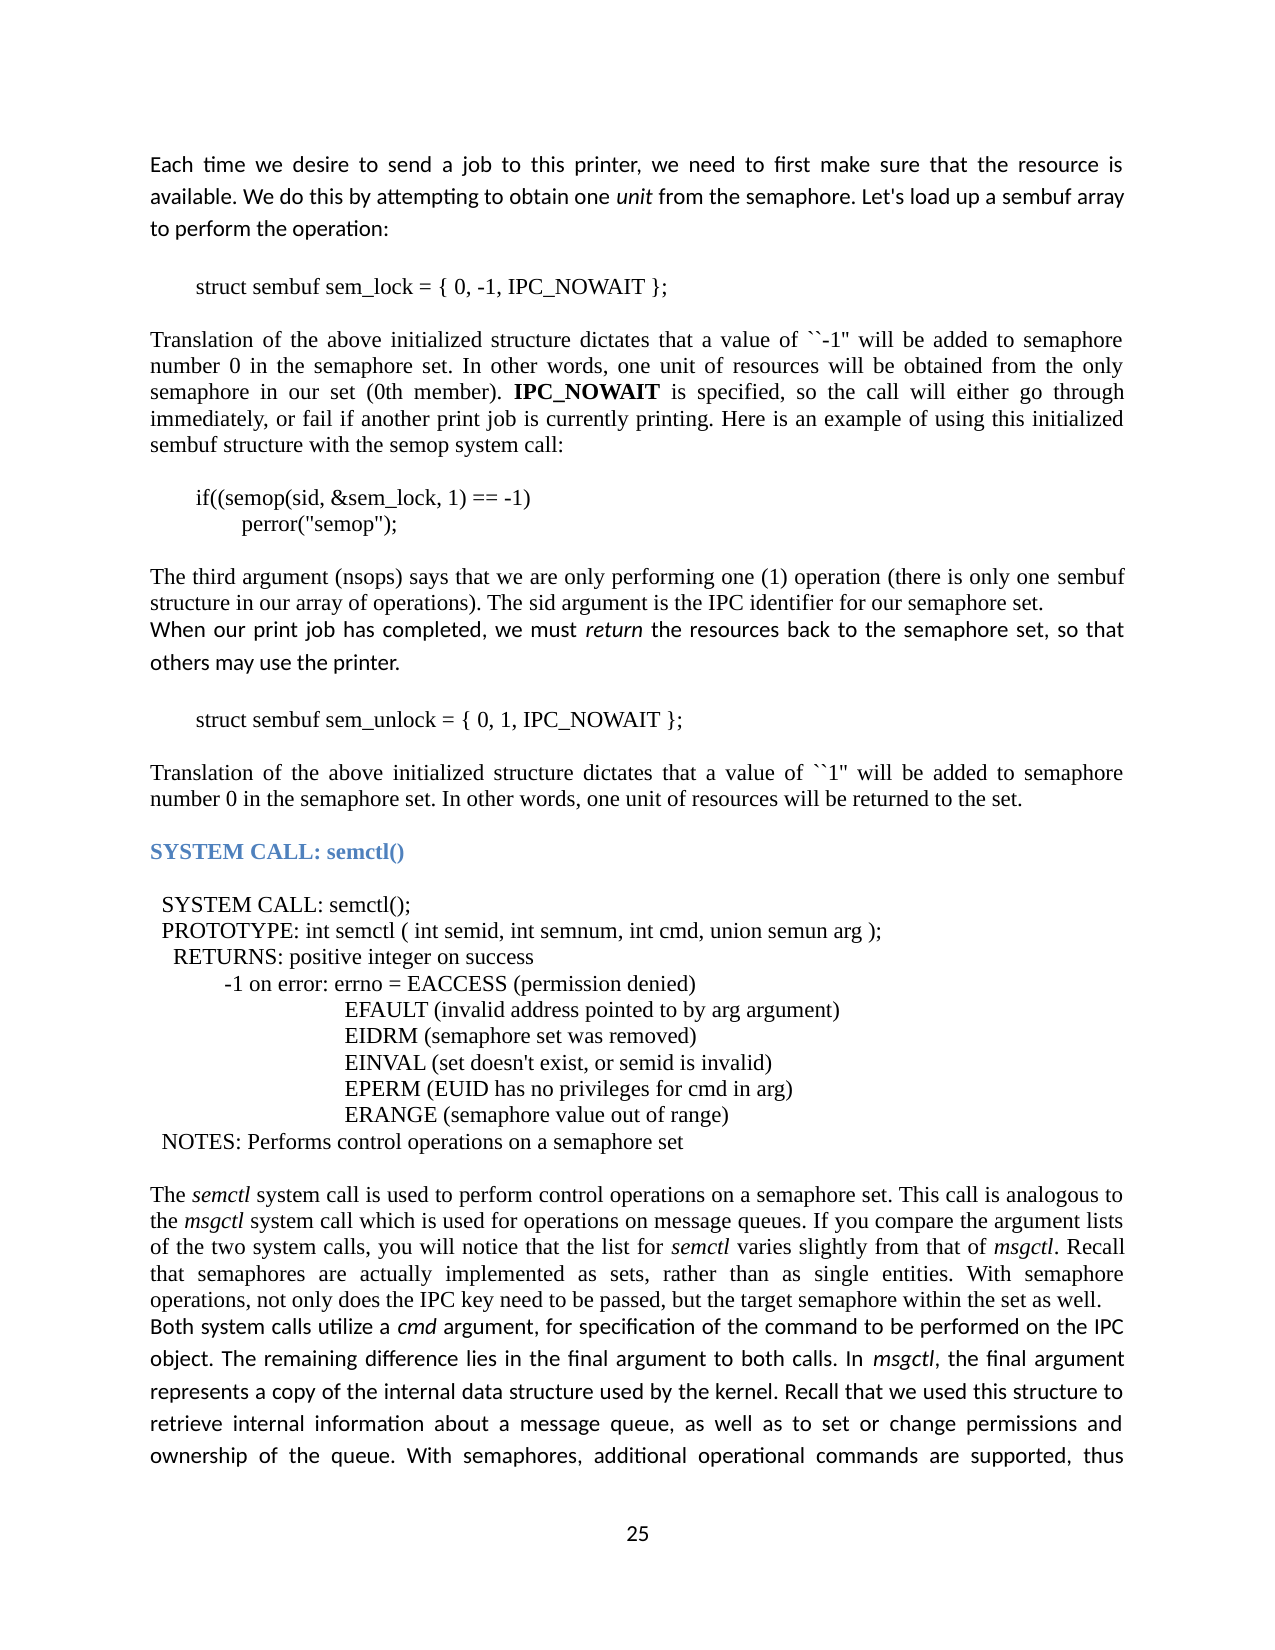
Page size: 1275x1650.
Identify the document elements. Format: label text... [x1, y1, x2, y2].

text struct sembuf sem_unlock = { 0, 1, IPC_NOWAIT }; [150, 706, 1125, 733]
text SYSTEM CALL: semctl(); [150, 891, 1125, 917]
text -1 on error: errno = EACCESS (permission denied) [150, 970, 1125, 996]
text RETURNS: positive integer on success [150, 943, 1125, 970]
text if((semop(sid, &sem_lock, 1) == -1) [150, 484, 1125, 510]
text When our print job has completed, we must return the resources back to the semaphore set, so that others may use the printer. [150, 616, 1125, 676]
text EIDRM (semaphore set was removed) [150, 1022, 1125, 1049]
text ERANGE (semaphore value out of range) [150, 1102, 1125, 1128]
text EFAULT (invalid address pointed to by arg argument) [150, 996, 1125, 1022]
text struct sembuf sem_lock = { 0, -1, IPC_NOWAIT }; [150, 273, 1125, 299]
text perror("semop"); [150, 510, 1125, 536]
text Translation of the above initialized structure dictates that a value of ``1'' will be added to semaphore number 0 in the semaphore set. In other words, one unit of resources will be returned to the set. [150, 759, 1125, 812]
text PROTOTYPE: int semctl ( int semid, int semnum, int cmd, union semun arg ); [150, 917, 1125, 943]
subtitle SYSTEM CALL: semctl() [150, 838, 1125, 864]
text The semctl system call is used to perform control operations on a semaphore set. This call is analogous to the msgctl system call which is used for operations on message queues. If you compare the argument lists of the two system calls, you will notice that the list for semctl varies slightly from that of msgctl. Recall that semaphores are actually implemented as sets, rather than as single entities. With semaphore operations, not only does the IPC key need to be passed, but the target semaphore within the set as well. [150, 1181, 1125, 1312]
text The third argument (nsops) says that we are only performing one (1) operation (there is only one sembuf structure in our array of operations). The sid argument is the IPC identifier for our semaphore set. [150, 563, 1125, 616]
text Translation of the above initialized structure dictates that a value of ``-1'' will be added to semaphore number 0 in the semaphore set. In other words, one unit of resources will be obtained from the only semaphore in our set (0th member). IPC_NOWAIT is specified, so the call will either go through immediately, or fail if another print job is currently printing. Here is an example of using this initialized sembuf structure with the semop system call: [150, 326, 1125, 457]
text EINVAL (set doesn't exist, or semid is invalid) [150, 1049, 1125, 1075]
text Each time we desire to send a job to this printer, we need to first make sure that the resource is available. We do this by attempting to obtain one unit from the semaphore. Let's load up a sembuf array to perform the operation: [150, 150, 1125, 242]
text Both system calls utilize a cmd argument, for specification of the command to be performed on the IPC object. The remaining difference lies in the final argument to both calls. In msgctl, the final argument represents a copy of the internal data structure used by the kernel. Recall that we used this structure to retrieve internal information about a message queue, as well as to set or change permissions and ownership of the queue. With semaphores, additional operational commands are supported, thus [150, 1312, 1125, 1469]
text NOTES: Performs control operations on a semaphore set [150, 1128, 1125, 1154]
text EPERM (EUID has no privileges for cmd in arg) [150, 1075, 1125, 1102]
